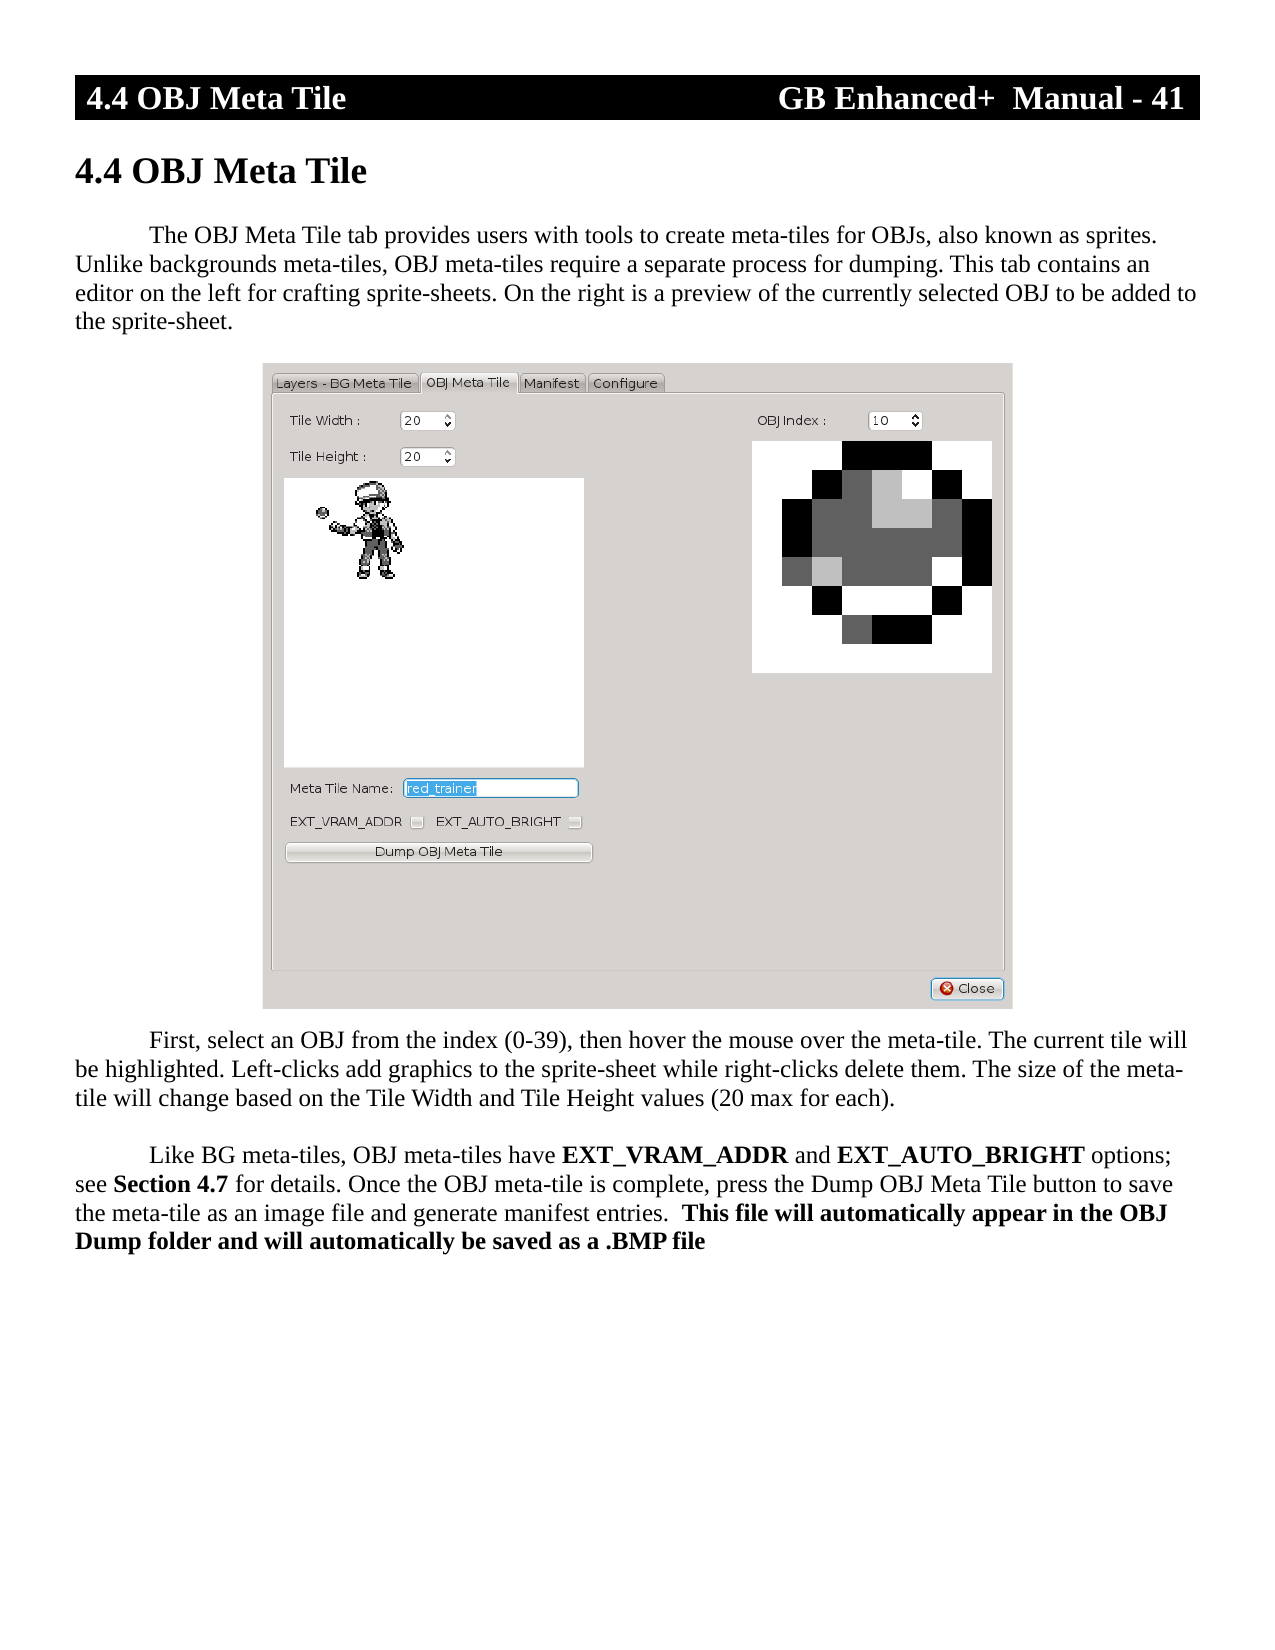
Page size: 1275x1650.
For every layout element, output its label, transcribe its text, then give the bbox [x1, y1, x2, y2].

text 4.4 OBJ Meta Tile GB Enhanced+ Manual - 41 [75, 75, 1200, 119]
text 4.4 OBJ Meta Tile [75, 148, 1200, 191]
text Like BG meta-tiles, OBJ meta-tiles have EXT_VRAM_ADDR and EXT_AUTO_BRIGHT options; see Section 4.7 for details. Once the OBJ meta-tile is complete, press the Dump OBJ Meta Tile button to save the meta-tile as an image file and generate manifest entries. This file will automatically appear in the OBJ Dump folder and will automatically be saved as a .BMP file [75, 1140, 1200, 1255]
text First, select an OBJ from the index (0-39), then hover the mouse over the meta-tile. The current tile will be highlighted. Left-clicks add graphics to the sprite-sheet while right-clicks delete them. The size of the meta-tile will change based on the Tile Width and Tile Height values (20 max for each). [75, 1025, 1200, 1111]
picture [262, 363, 1013, 1009]
text The OBJ Meta Tile tab provides users with tools to create meta-tiles for OBJs, also known as sprites. Unlike backgrounds meta-tiles, OBJ meta-tiles require a separate process for dumping. This tab contains an editor on the left for crafting sprite-sheets. On the right is a preview of the currently selected OBJ to be added to the sprite-sheet. [75, 220, 1200, 335]
